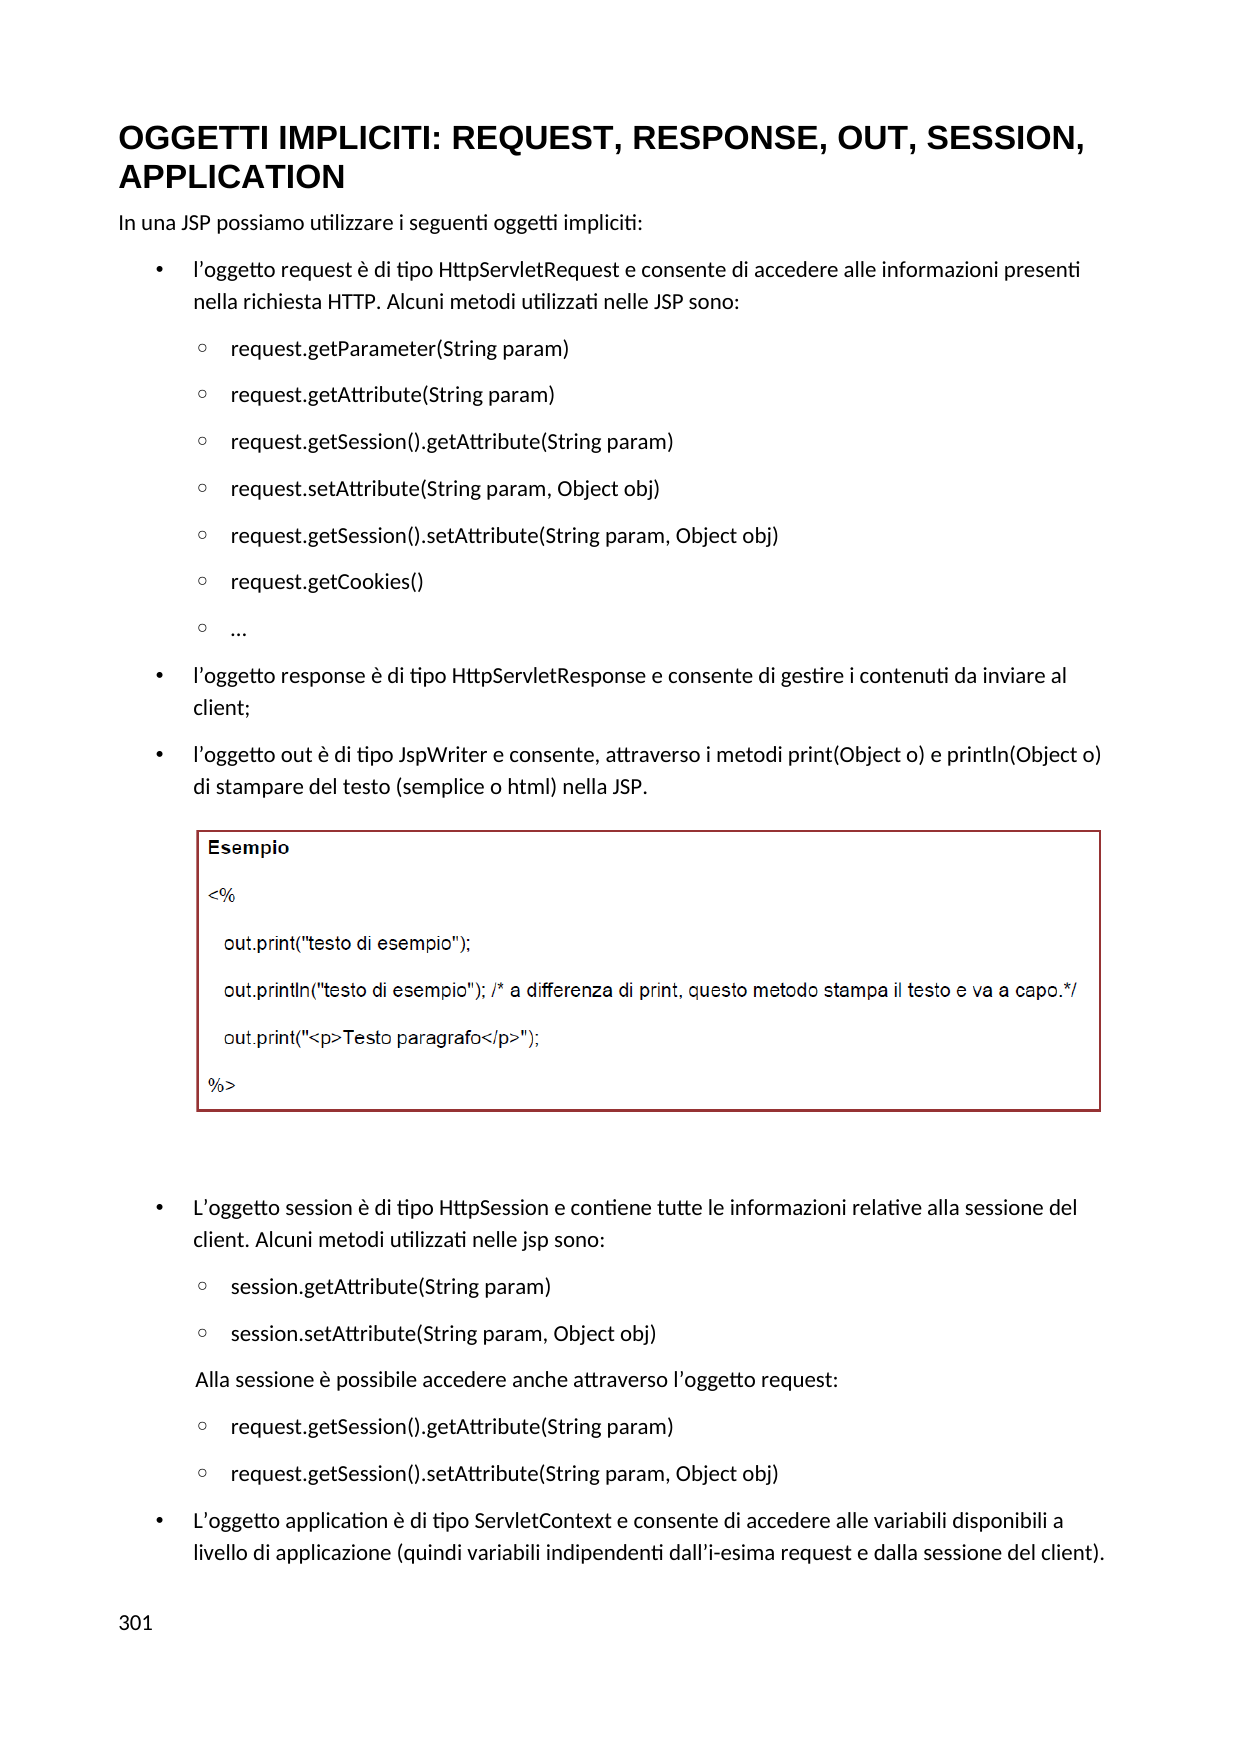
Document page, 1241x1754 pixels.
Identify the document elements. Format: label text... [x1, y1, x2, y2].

list request.getSession().setAttribute(String param, Object obj) [193, 1459, 1122, 1487]
list request.getSession().setAttribute(String param, Object obj) [193, 521, 1122, 549]
list L’oggetto session è di tipo HttpSession e contiene tutte le informazioni relative alla sessione del client. Alcuni metodi utilizzati nelle jsp sono: [156, 1193, 1122, 1253]
picture [196, 830, 1101, 1112]
list request.getParameter(String param) [193, 334, 1122, 362]
text Alla sessione è possibile accedere anche attraverso l’oggetto request: [118, 1366, 1122, 1394]
list … [193, 614, 1122, 642]
list l’oggetto request è di tipo HttpServletRequest e consente di accedere alle informazioni presenti nella richiesta HTTP. Alcuni metodi utilizzati nelle JSP sono: [156, 255, 1122, 315]
list request.getSession().getAttribute(String param) [193, 1412, 1122, 1440]
subtitle OGGETTI IMPLICITI: REQUEST, RESPONSE, OUT, SESSION, APPLICATION [118, 118, 1122, 195]
list L’oggetto application è di tipo ServletContext e consente di accedere alle variabili disponibili a livello di applicazione (quindi variabili indipendenti dall’i-esima request e dalla sessione del client). [156, 1506, 1122, 1566]
list l’oggetto response è di tipo HttpServletResponse e consente di gestire i contenuti da inviare al client; [156, 661, 1122, 721]
list l’oggetto out è di tipo JspWriter e consente, attraverso i metodi print(Object o) e println(Object o) di stampare del testo (semplice o html) nella JSP. [156, 740, 1122, 800]
list request.getAttribute(String param) [193, 380, 1122, 408]
list session.getAttribute(String param) [193, 1272, 1122, 1300]
list request.setAttribute(String param, Object obj) [193, 474, 1122, 502]
list session.setAttribute(String param, Object obj) [193, 1319, 1122, 1347]
list request.getCookies() [193, 567, 1122, 596]
text In una JSP possiamo utilizzare i seguenti oggetti impliciti: [118, 208, 1122, 236]
list request.getSession().getAttribute(String param) [193, 427, 1122, 455]
